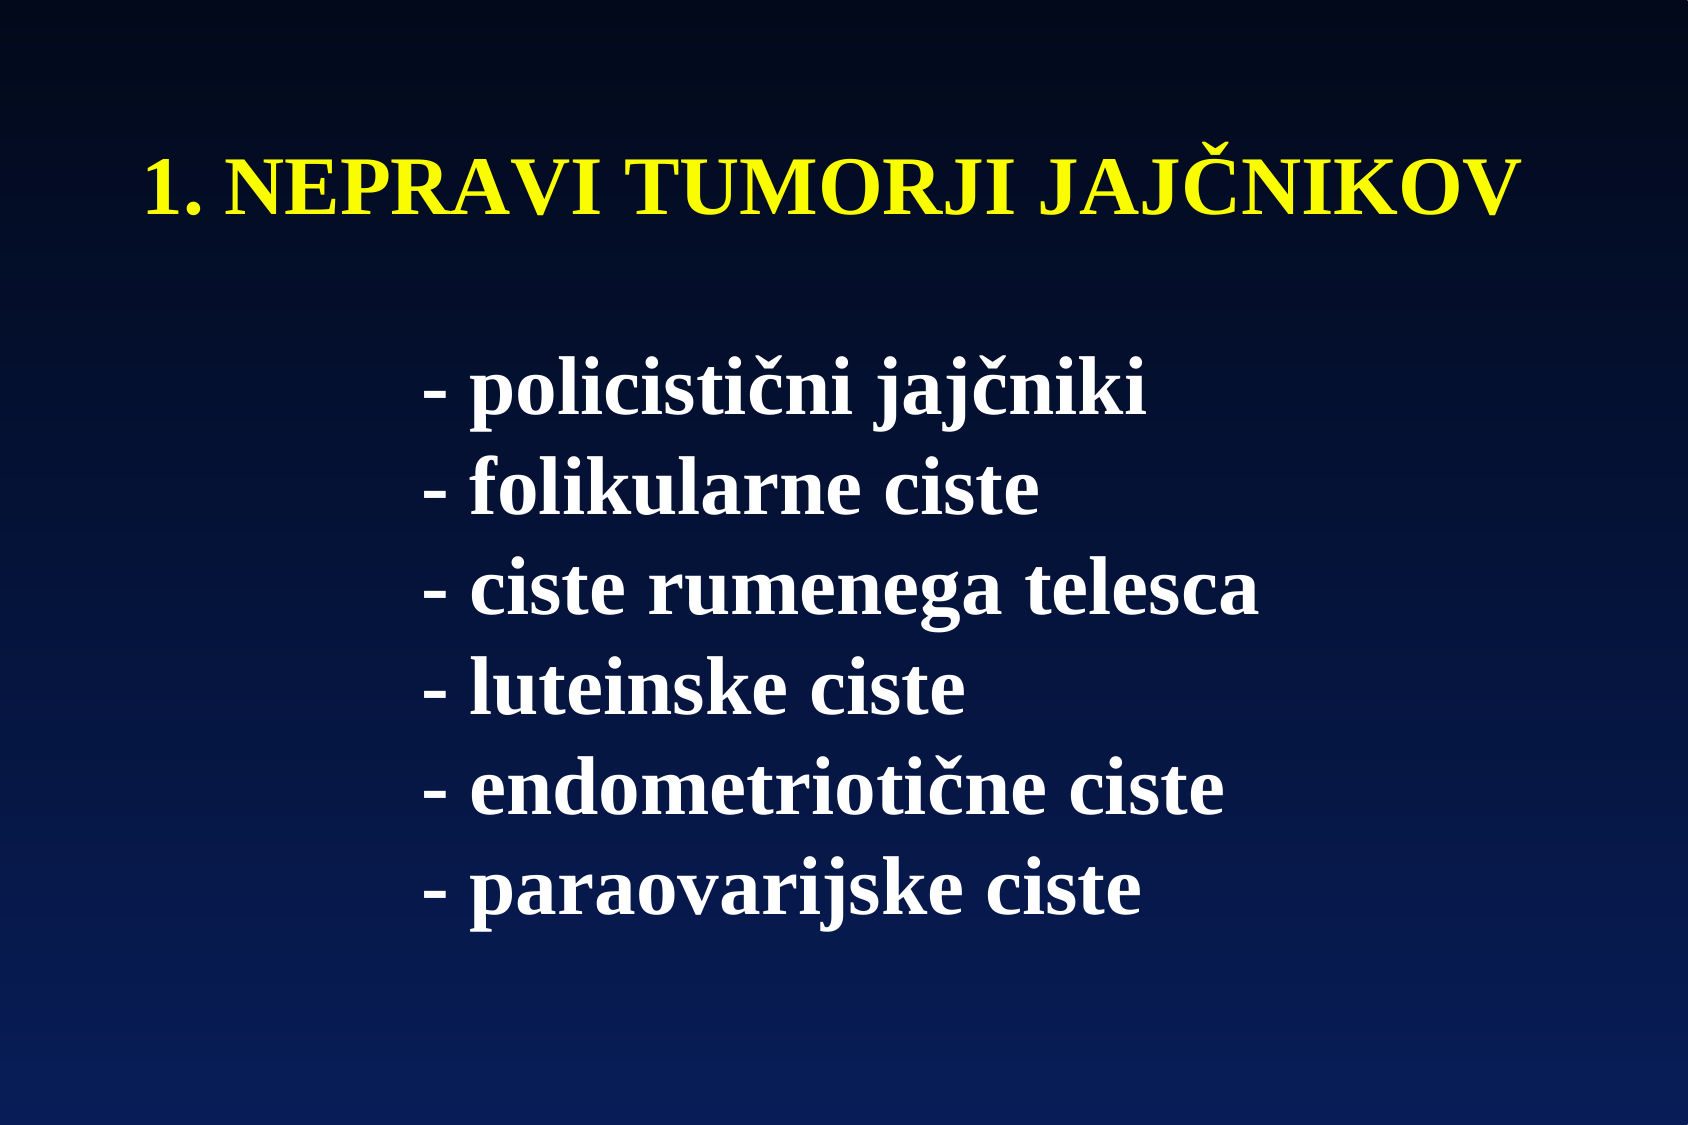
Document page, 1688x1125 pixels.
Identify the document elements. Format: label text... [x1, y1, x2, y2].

title 1. NEPRAVI TUMORJI JAJČNIKOV - policistični jajčniki - folikularne ciste - ciste rumenega telesca - luteinske ciste - endometriotične ciste - paraovarijske ciste [106, 112, 1582, 1050]
subtitle [318, 637, 1369, 925]
